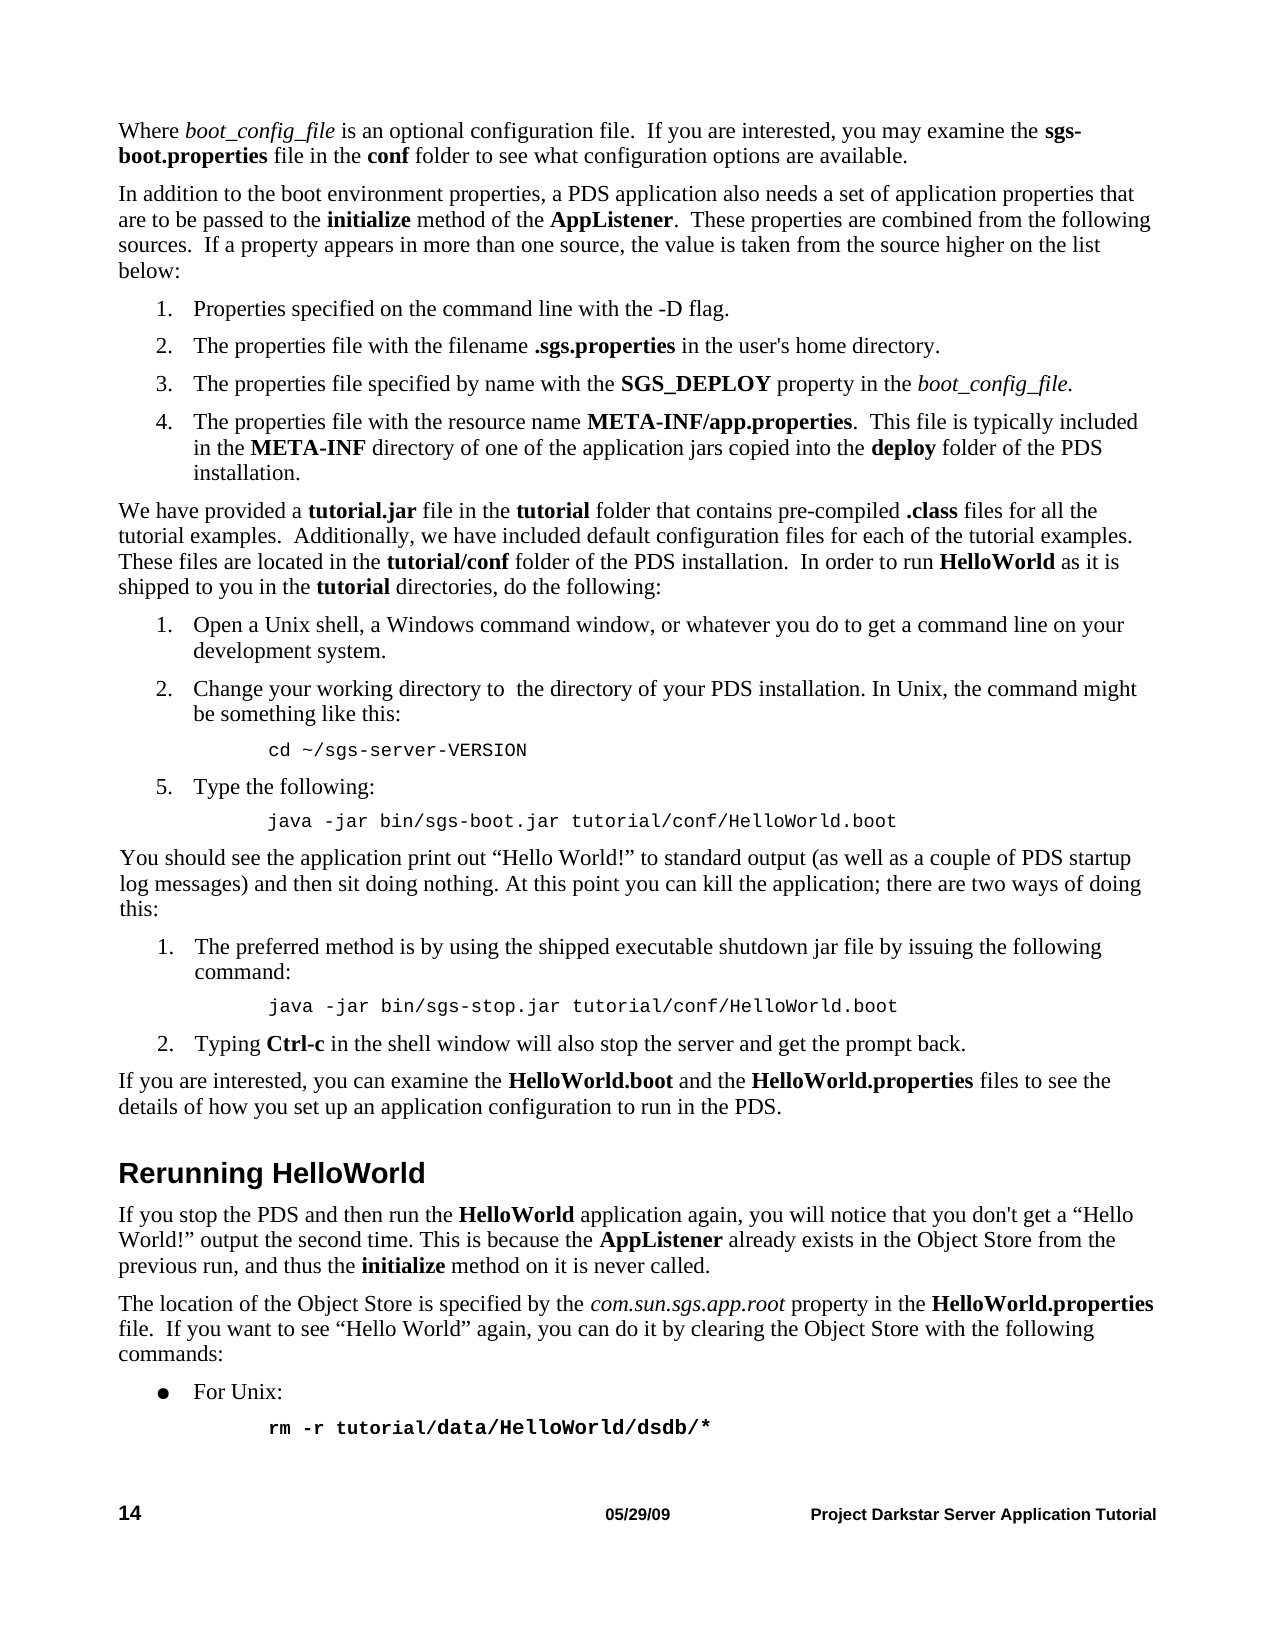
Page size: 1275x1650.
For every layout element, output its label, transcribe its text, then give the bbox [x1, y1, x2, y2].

list rm -r tutorial/data/HelloWorld/dsdb/* [268, 1417, 1157, 1441]
list Change your working directory to the directory of your PDS installation. In Unix, the command might be something like this: [156, 676, 1157, 728]
list java -jar bin/sgs-stop.jar tutorial/conf/HelloWorld.boot [268, 997, 1157, 1018]
list You should see the application print out “Hello World!” to standard output (as well as a couple of PDS startup log messages) and then sit doing nothing. At this point you can kill the application; there are two ways of doing this: [82, 845, 1157, 921]
list The preferred method is by using the shipped executable shutdown jar file by issuing the following command: [157, 934, 1157, 985]
text Where boot_config_file is an optional configuration file. If you are interested, you may examine the sgs-boot.properties file in the conf folder to see what configuration options are available. [118, 118, 1157, 169]
list Properties specified on the command line with the -D flag. [156, 296, 1157, 321]
list The properties file with the filename .sgs.properties in the user's home directory. [156, 333, 1157, 359]
subtitle Rerunning HelloWorld [118, 1157, 1157, 1189]
text If you are interested, you can examine the HelloWorld.boot and the HelloWorld.properties files to see the details of how you set up an application configuration to run in the PDS. [118, 1068, 1157, 1119]
text We have provided a tutorial.jar file in the tutorial folder that contains pre-compiled .class files for all the tutorial examples. Additionally, we have included default configuration files for each of the tutorial examples. These files are located in the tutorial/conf folder of the PDS installation. In order to run HelloWorld as it is shipped to you in the tutorial directories, do the following: [118, 498, 1157, 600]
list The properties file with the resource name META-INF/app.properties. This file is typically included in the META-INF directory of one of the application jars copied into the deploy folder of the PDS installation. [156, 409, 1157, 486]
list Typing Ctrl-c in the shell window will also stop the server and get the prompt back. [157, 1031, 1157, 1056]
list Type the following: [156, 774, 1157, 799]
list For Unix: [156, 1379, 1157, 1405]
list The properties file specified by name with the SGS_DEPLOY property in the boot_config_file. [156, 371, 1157, 397]
text If you stop the PDS and then run the HelloWorld application again, you will notice that you don't get a “Hello World!” output the second time. This is because the AppListener already exists in the Object Store from the previous run, and thus the initialize method on it is never called. [118, 1202, 1157, 1278]
text In addition to the boot environment properties, a PDS application also needs a set of application properties that are to be passed to the initialize method of the AppListener. These properties are combined from the following sources. If a property appears in more than one source, the value is taken from the source higher on the list below: [118, 181, 1157, 283]
list java -jar bin/sgs-boot.jar tutorial/conf/HelloWorld.boot [229, 812, 1157, 833]
text The location of the Object Store is specified by the com.sun.sgs.app.root property in the HelloWorld.properties file. If you want to see “Hello World” again, you can do it by clearing the Object Store with the following commands: [118, 1291, 1157, 1367]
list cd ~/sgs-server-VERSION [268, 741, 1157, 762]
